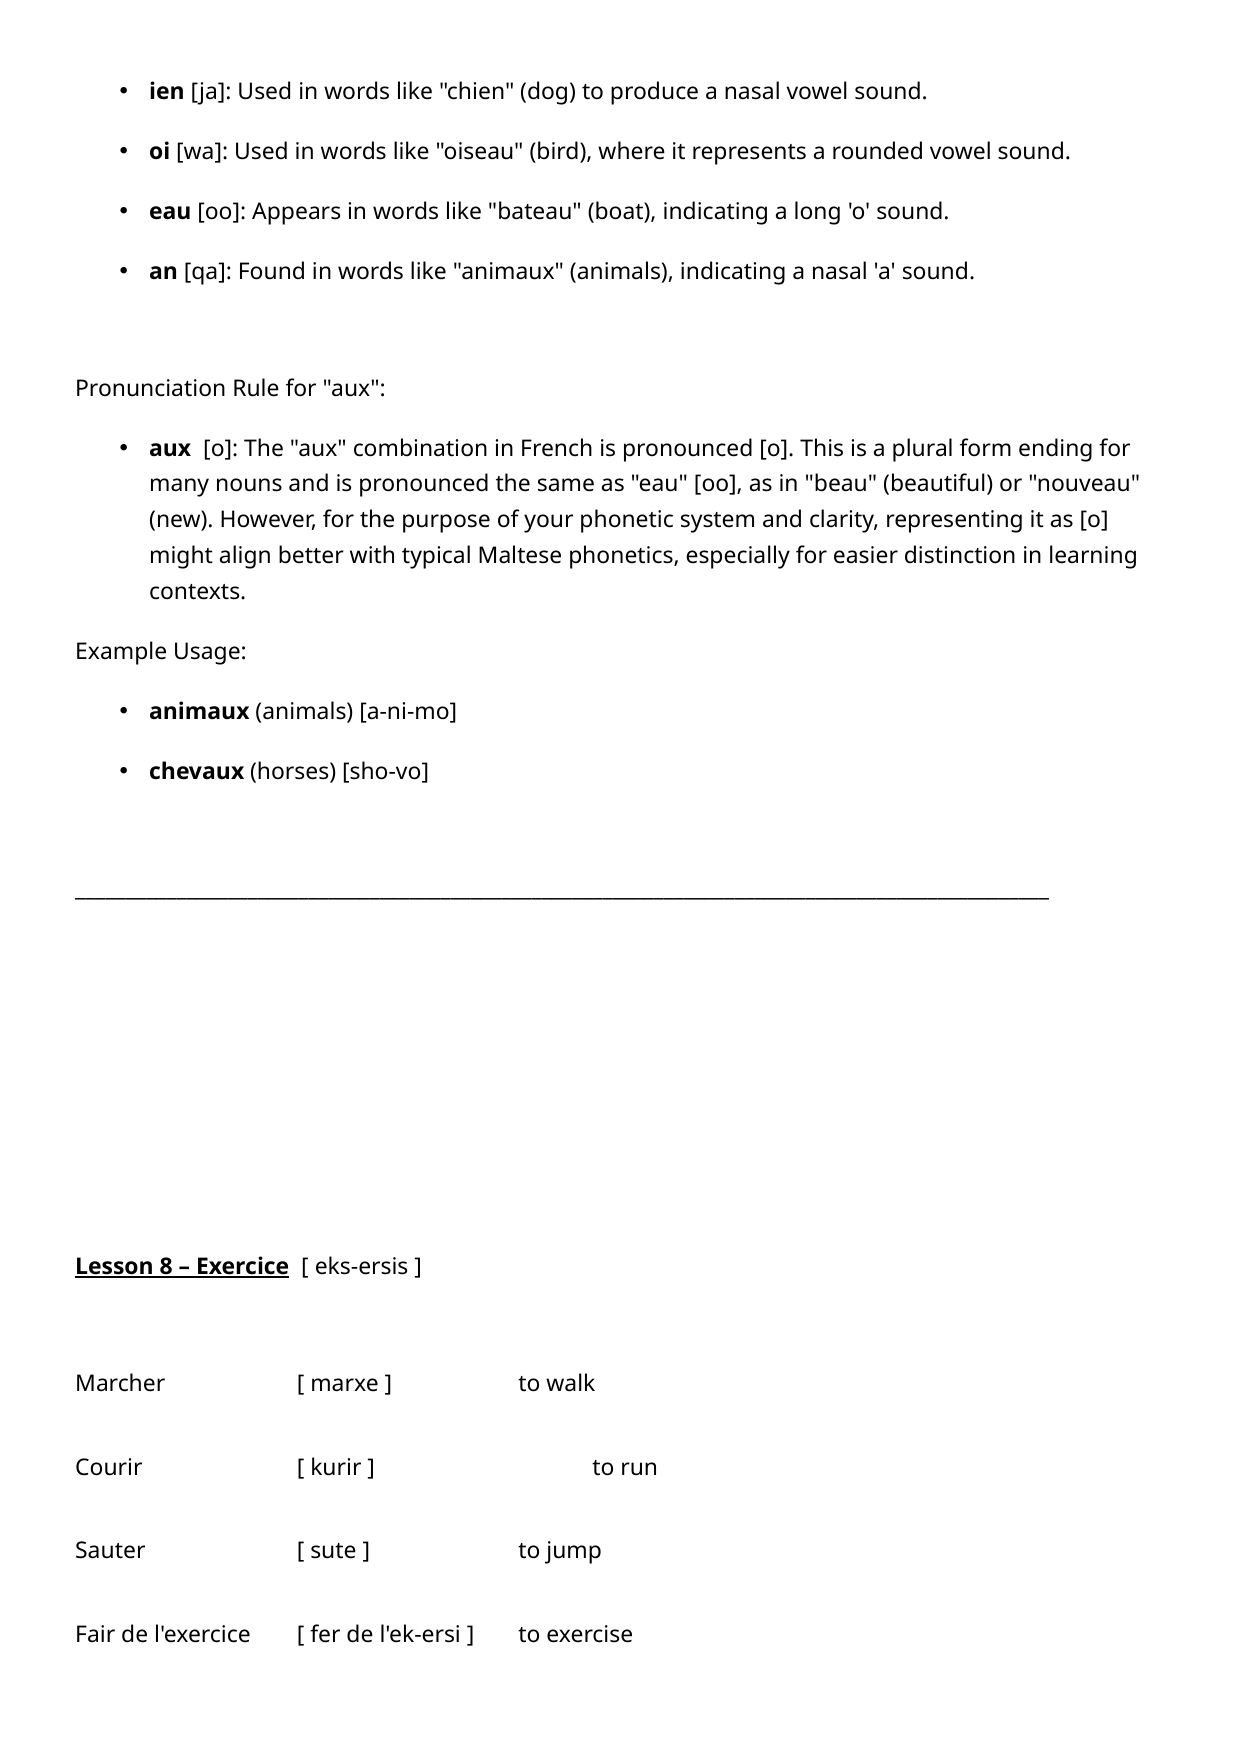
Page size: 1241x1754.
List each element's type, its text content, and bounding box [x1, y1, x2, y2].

text Fair de l'exercice [ fer de l'ek-ersi ] to exercise [75, 1618, 1165, 1649]
list ien [ja]: Used in words like "chien" (dog) to produce a nasal vowel sound. [119, 75, 1165, 106]
text Sauter [ sute ] to jump [75, 1534, 1165, 1566]
text Marcher [ marxe ] to walk [75, 1366, 1165, 1398]
list animaux (animals) [a-ni-mo] [119, 695, 1165, 726]
text Courir [ kurir ] to run [75, 1450, 1165, 1482]
text ________________________________________________________________________________________________ [75, 872, 1165, 903]
list oi [wa]: Used in words like "oiseau" (bird), where it represents a rounded vowel sound. [119, 135, 1165, 166]
text Example Usage: [75, 635, 1165, 666]
list chevaux (horses) [sho-vo] [119, 755, 1165, 786]
list eau [oo]: Appears in words like "bateau" (boat), indicating a long 'o' sound. [119, 195, 1165, 226]
text Lesson 8 – Exercice [ eks-ersis ] [75, 1249, 1165, 1281]
list an [qa]: Found in words like "animaux" (animals), indicating a nasal 'a' sound. [119, 255, 1165, 286]
list aux [o]: The "aux" combination in French is pronounced [o]. This is a plural form ending for many nouns and is pronounced the same as "eau" [oo], as in "beau" (beautiful) or "nouveau" (new). However, for the purpose of your phonetic system and clarity, representing it as [o] might align better with typical Maltese phonetics, especially for easier distinction in learning contexts. [119, 431, 1165, 606]
text Pronunciation Rule for "aux": [75, 372, 1165, 403]
